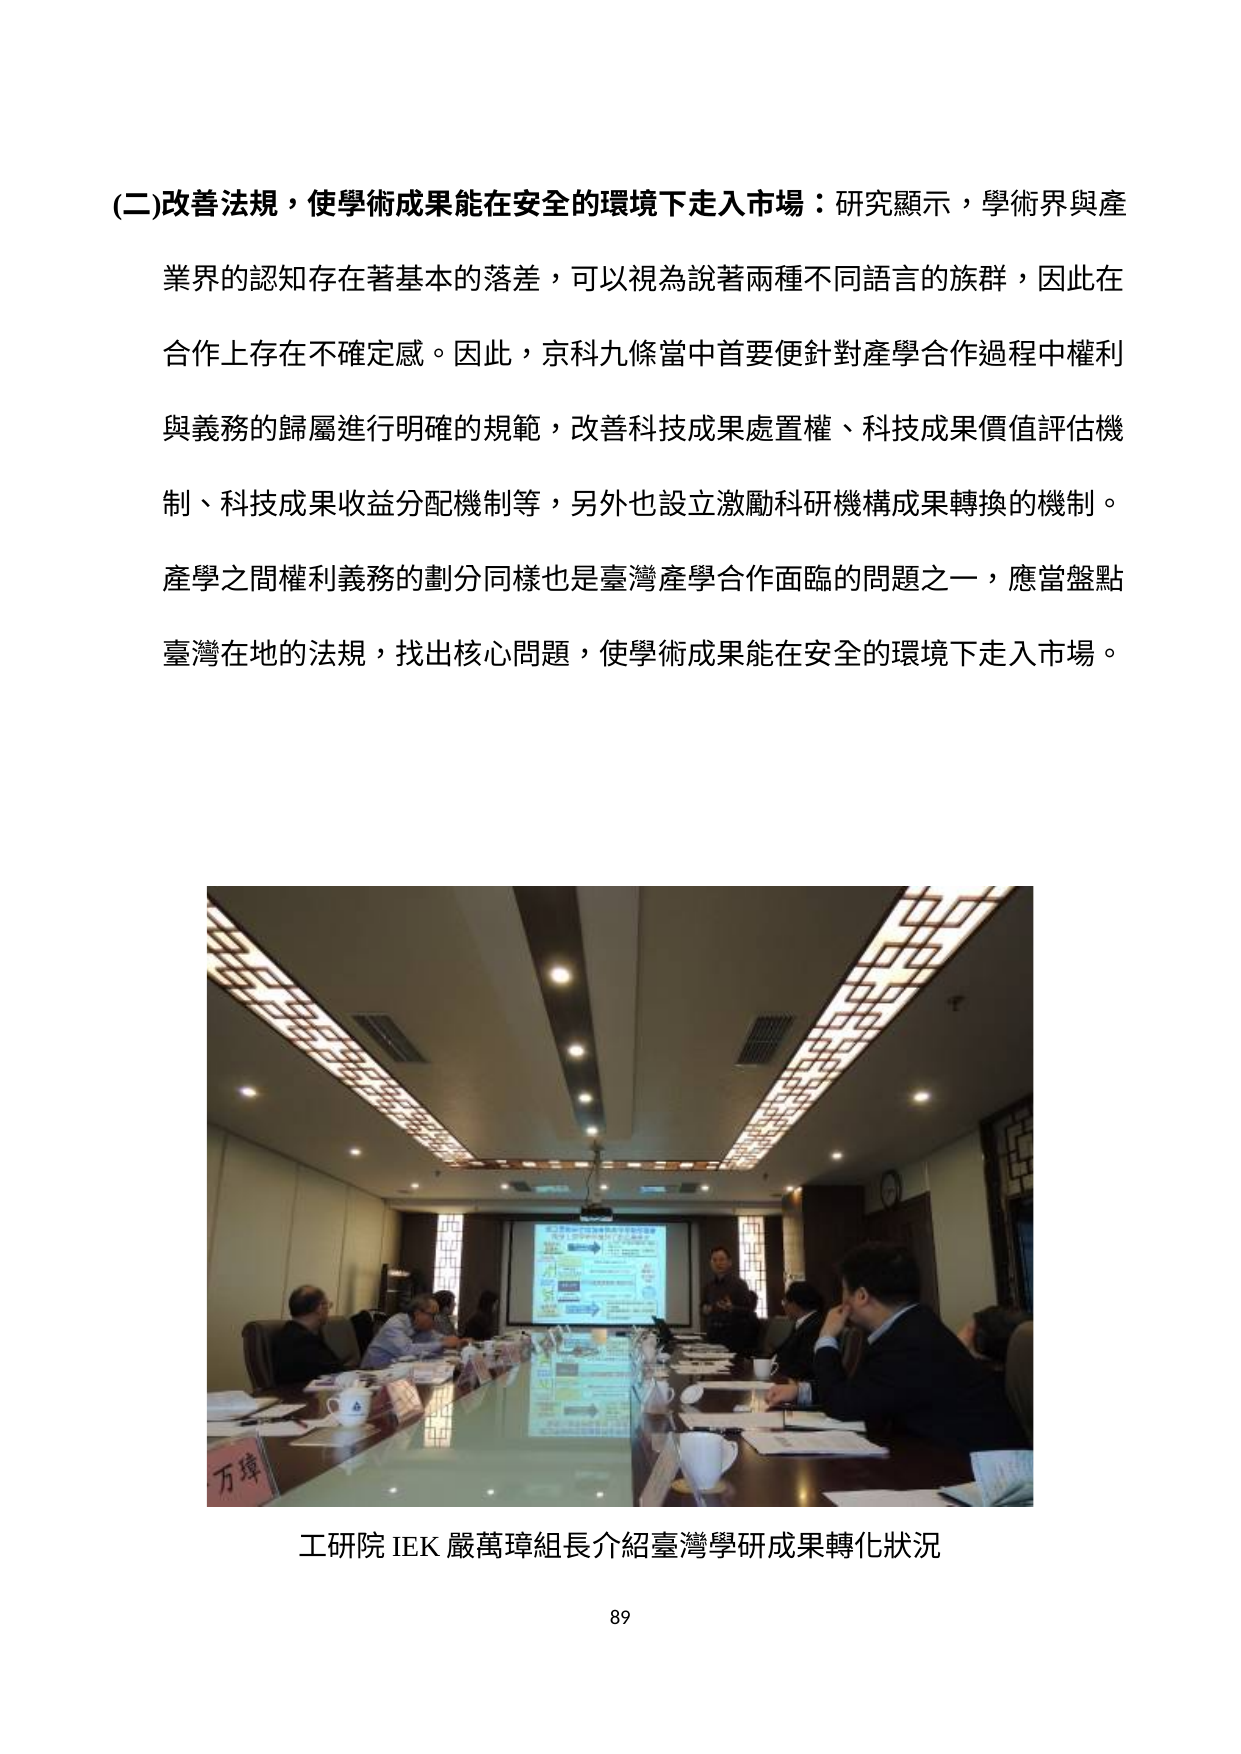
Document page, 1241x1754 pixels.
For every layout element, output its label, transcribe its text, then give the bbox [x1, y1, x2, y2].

table_cell 工研院IEK嚴萬璋組長介紹臺灣學研成果轉化狀況 [101, 1506, 1139, 1581]
picture [206, 886, 1034, 1507]
text (二)改善法規，使學術成果能在安全的環境下走入市場：研究顯示，學術界與產業界的認知存在著基本的落差，可以視為說著兩種不同語言的族群，因此在合作上存在不確定感。因此，京科九條當中首要便針對產學合作過程中權利與義務的歸屬進行明確的規範，改善科技成果處置權、科技成果價值評估機制、科技成果收益分配機制等，另外也設立激勵科研機構成果轉換的機制。產學之間權利義務的劃分同樣也是臺灣產學合作面臨的問題之一，應當盤點臺灣在地的法規，找出核心問題，使學術成果能在安全的環境下走入市場。 [112, 164, 1128, 689]
table_header [101, 886, 206, 1506]
table_header [1034, 886, 1139, 1506]
